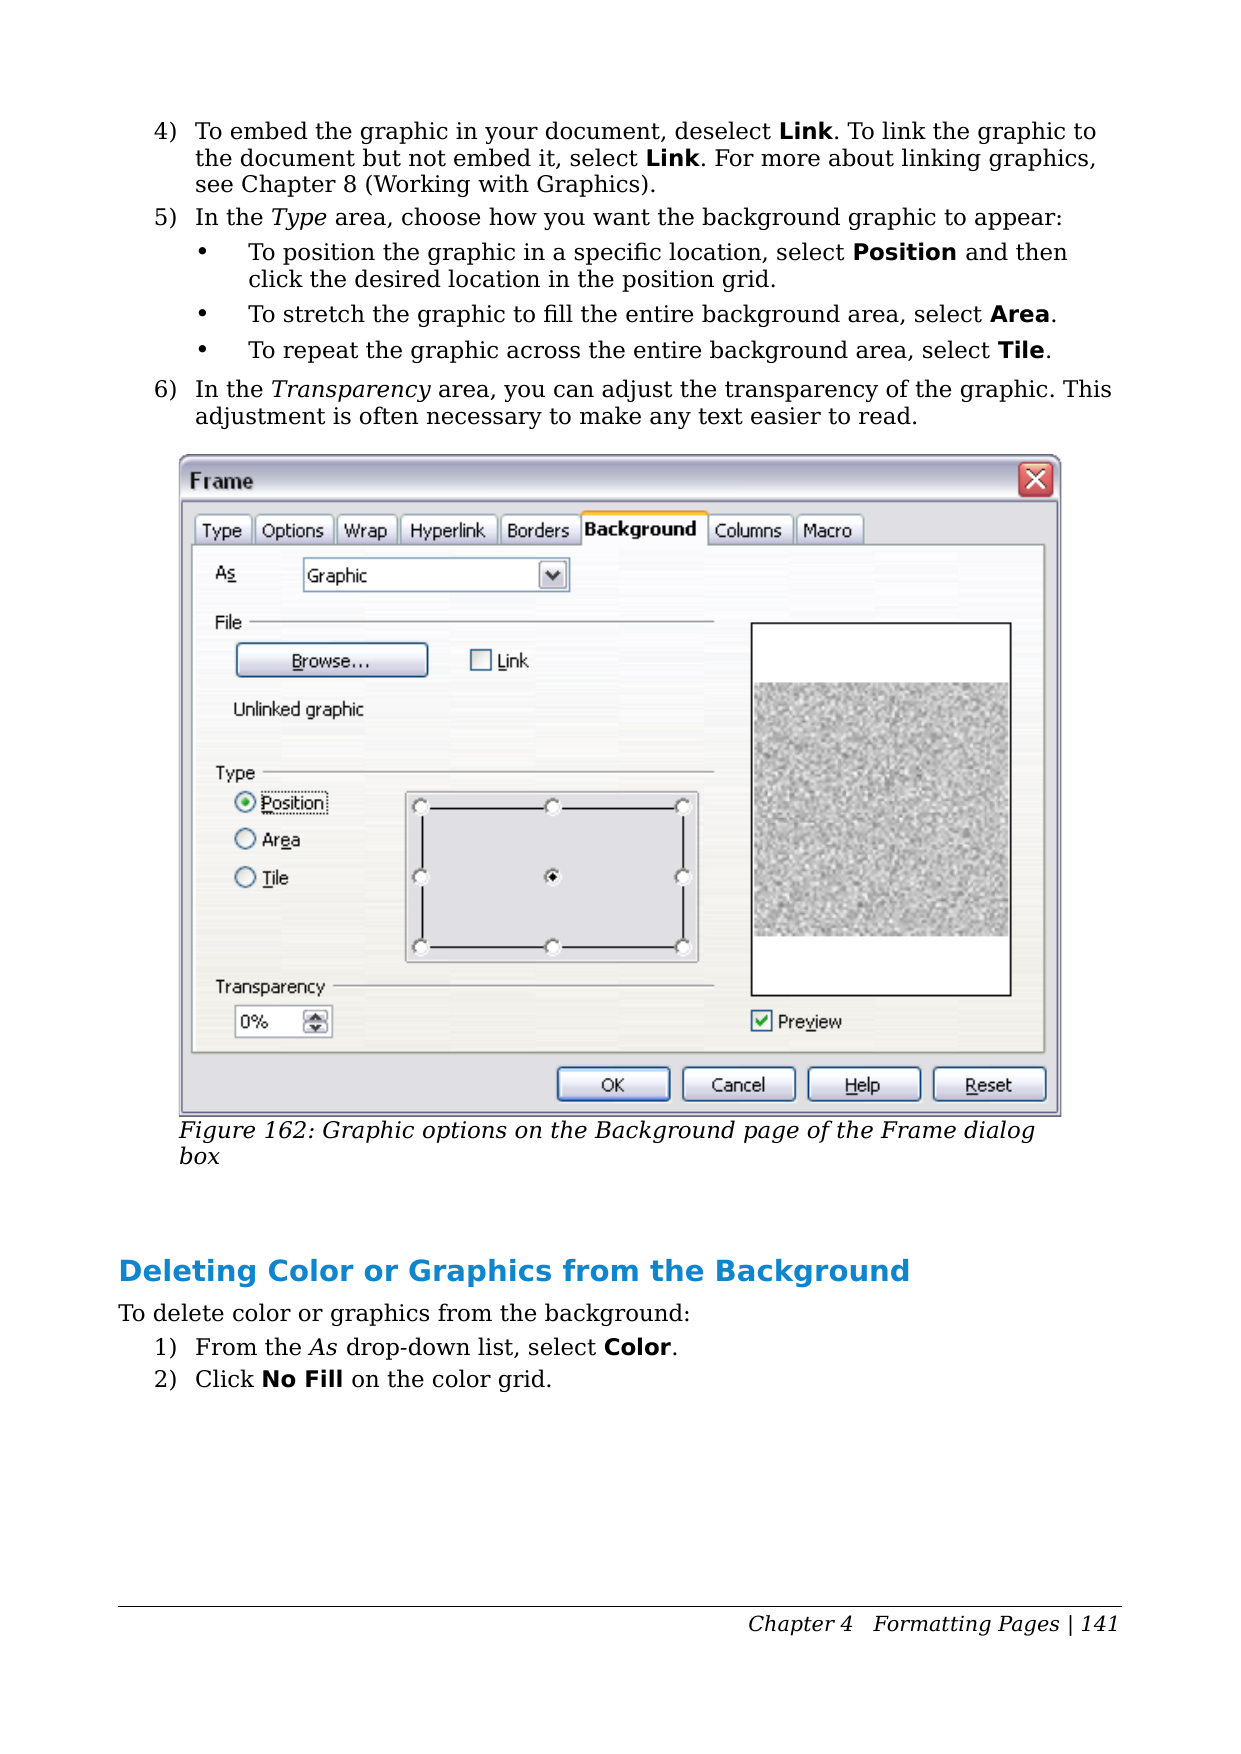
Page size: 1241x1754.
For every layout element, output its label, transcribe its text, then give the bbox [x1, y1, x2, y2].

list To repeat the graphic across the entire background area, select Tile. [195, 335, 1122, 364]
list To delete color or graphics from the background: [118, 1301, 1122, 1327]
list Click No Fill on the color grid. [177, 1367, 1122, 1393]
list In the Transparency area, you can adjust the transparency of the graphic. This adjustment is often necessary to make any text easier to read. [177, 376, 1122, 430]
list In the Type area, choose how you want the background graphic to appear: [177, 204, 1122, 231]
picture [178, 454, 1062, 1117]
list From the As drop-down list, select Color. [177, 1334, 1122, 1360]
list To stretch the graphic to fill the entire background area, select Area. [195, 299, 1122, 328]
text Figure 162: Graphic options on the Background page of the Frame dialog box [179, 1117, 1061, 1170]
subtitle Deleting Color or Graphics from the Background [118, 1254, 1122, 1288]
list To embed the graphic in your document, deselect Link. To link the graphic to the document but not embed it, select Link. For more about linking graphics, see Chapter 8 (Working with Graphics). [177, 118, 1122, 198]
list To position the graphic in a specific location, select Position and then click the desired location in the position grid. [195, 237, 1122, 293]
